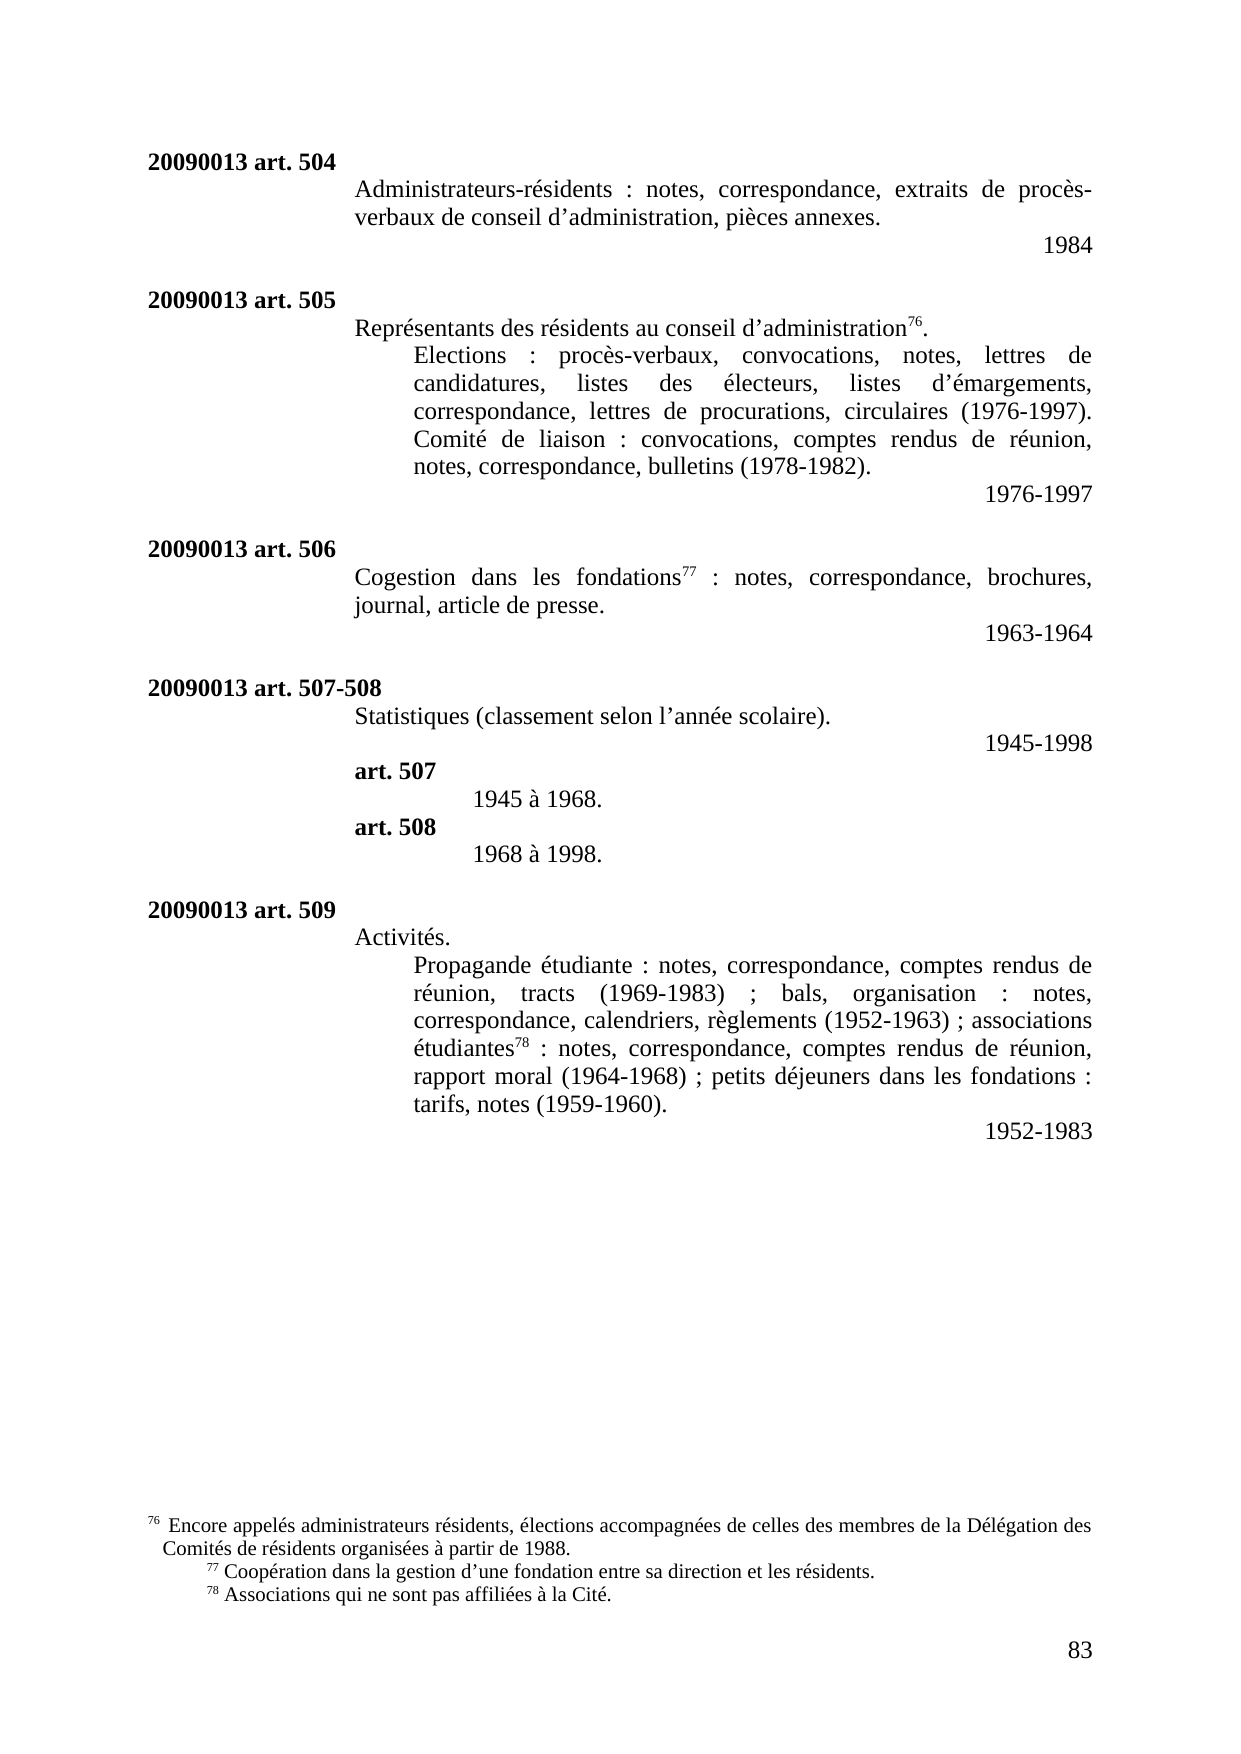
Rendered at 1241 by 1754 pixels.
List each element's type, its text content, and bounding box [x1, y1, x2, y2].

text 1968 à 1998. [472, 840, 1093, 868]
text art. 507 [354, 757, 1093, 785]
text Elections : procès-verbaux, convocations, notes, lettres de candidatures, listes des électeurs, listes d’émargements, correspondance, lettres de procurations, circulaires (1976-1997). Comité de liaison : convocations, comptes rendus de réunion, notes, correspondance, bulletins (1978-1982). [413, 342, 1093, 480]
text Représentants des résidents au conseil d’administration. [354, 314, 1093, 342]
text Coopération dans la gestion d’une fondation entre sa direction et les résidents. [148, 1560, 1093, 1583]
text Propagande étudiante : notes, correspondance, comptes rendus de réunion, tracts (1969-1983) ; bals, organisation : notes, correspondance, calendriers, règlements (1952-1963) ; associations étudiantes : notes, correspondance, comptes rendus de réunion, rapport moral (1964-1968) ; petits déjeuners dans les fondations : tarifs, notes (1959-1960). [413, 951, 1093, 1117]
text 1984 [148, 231, 1093, 258]
text Activités. [354, 923, 1093, 951]
text Statistiques (classement selon l’année scolaire). [354, 702, 1093, 729]
text art. 508 [354, 813, 1093, 840]
text 1963-1964 [148, 619, 1093, 646]
text 20090013 art. 505 [148, 286, 1093, 314]
text 20090013 art. 509 [148, 896, 1093, 923]
text Cogestion dans les fondations : notes, correspondance, brochures, journal, article de presse. [354, 563, 1093, 619]
text Associations qui ne sont pas affiliées à la Cité. [148, 1583, 1093, 1606]
text 20090013 art. 506 [148, 536, 1093, 563]
text Encore appelés administrateurs résidents, élections accompagnées de celles des membres de la Délégation des Comités de résidents organisées à partir de 1988. [148, 1514, 1093, 1560]
text 1976-1997 [148, 480, 1093, 508]
text 1952-1983 [148, 1117, 1093, 1145]
text 20090013 art. 504 [148, 148, 1093, 175]
text 1945 à 1968. [472, 785, 1093, 813]
text Administrateurs-résidents : notes, correspondance, extraits de procès-verbaux de conseil d’administration, pièces annexes. [354, 175, 1093, 231]
text 1945-1998 [148, 729, 1093, 757]
text 20090013 art. 507-508 [148, 674, 1093, 702]
